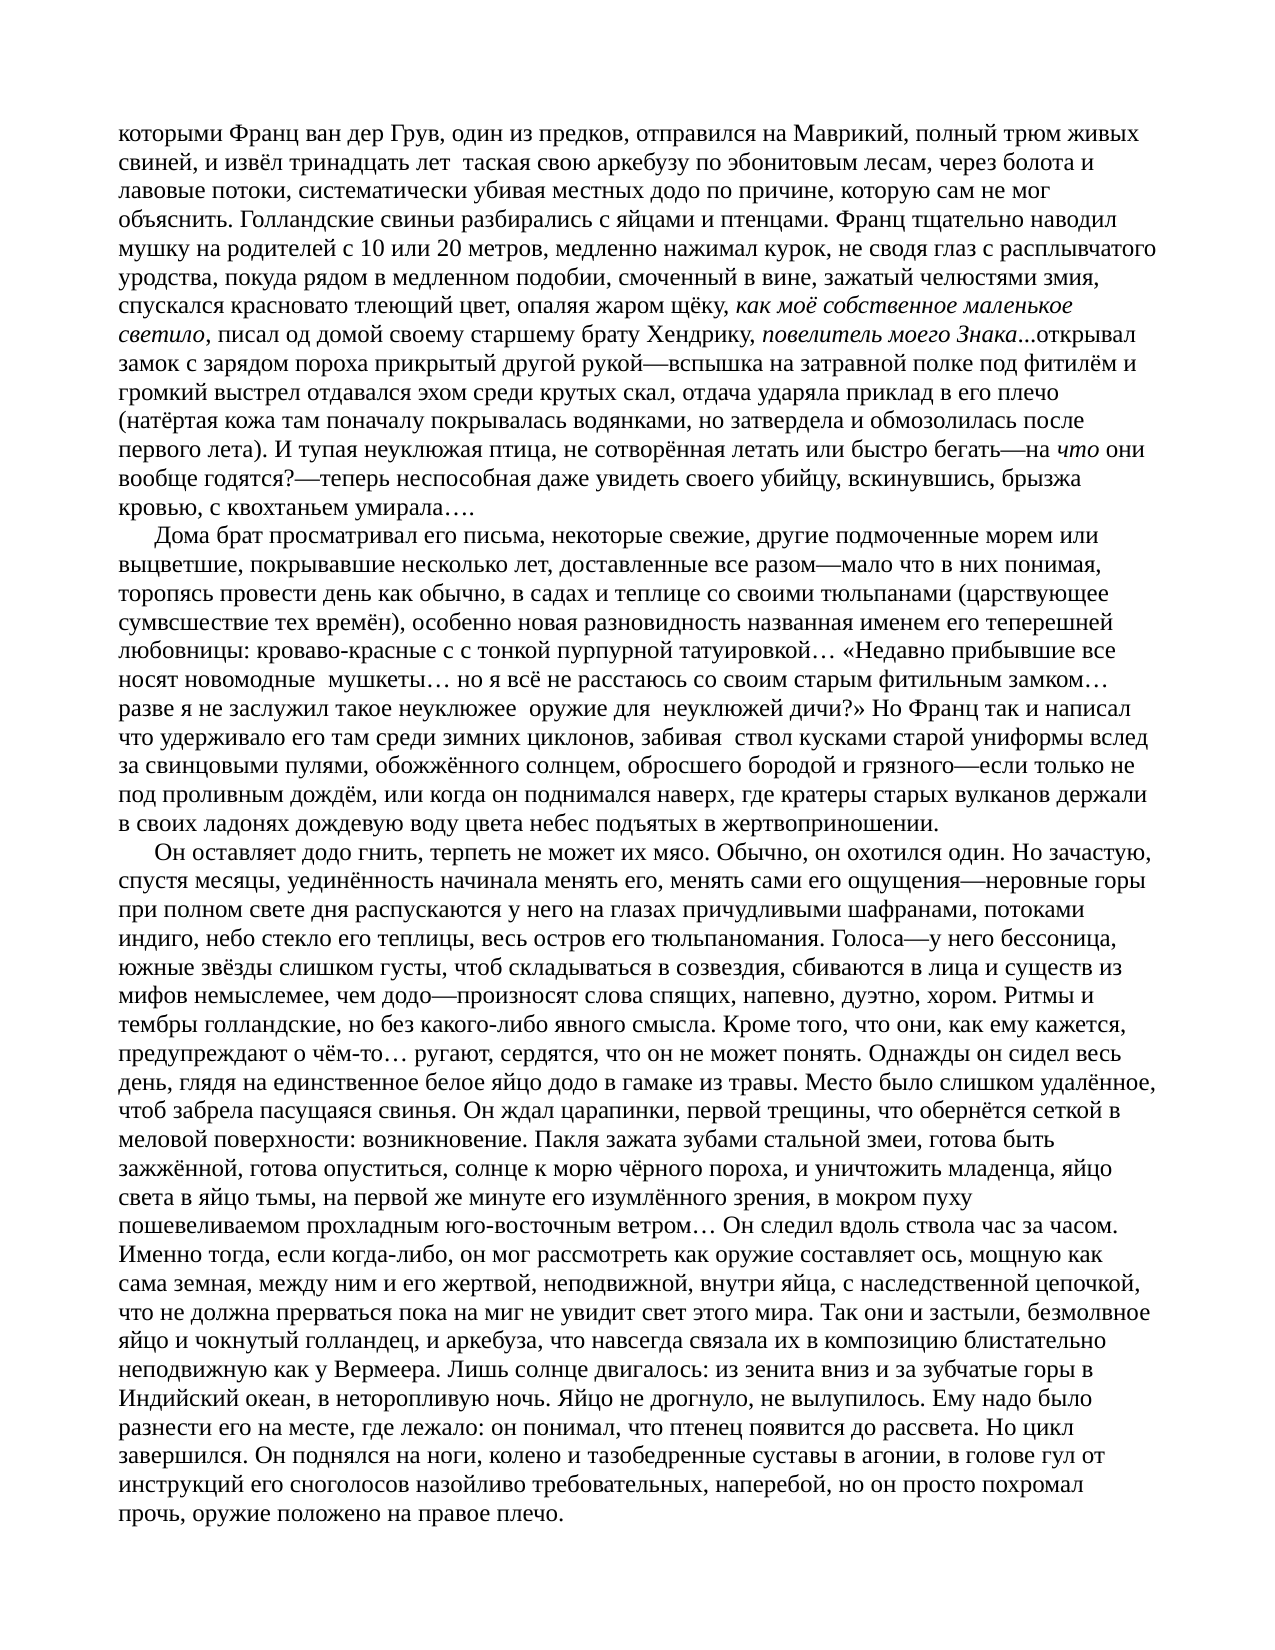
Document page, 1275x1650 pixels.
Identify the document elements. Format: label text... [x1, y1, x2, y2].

text Он оставляет додо гнить, терпеть не может их мясо. Обычно, он охотился один. Но зачастую, спустя месяцы, уединённость начинала менять его, менять сами его ощущения—неровные горы при полном свете дня распускаются у него на глазах причудливыми шафранами, потоками индиго, небо стекло его теплицы, весь остров его тюльпаномания. Голоса—у него бессоница, южные звёзды слишком густы, чтоб складываться в созвездия, сбиваются в лица и существ из мифов немыслемее, чем додо—произносят слова спящих, напевно, дуэтно, хором. Ритмы и тембры голландские, но без какого-либо явного смысла. Кроме того, что они, как ему кажется, предупреждают о чём-то… ругают, сердятся, что он не может понять. Однажды он сидел весь день, глядя на единственное белое яйцо додо в гамаке из травы. Место было слишком удалённое, чтоб забрела пасущаяся свинья. Он ждал царапинки, первой трещины, что обернётся сеткой в меловой поверхности: возникновение. Пакля зажата зубами стальной змеи, готова быть зажжённой, готова опуститься, солнце к морю чёрного пороха, и уничтожить младенца, яйцо света в яйцо тьмы, на первой же минуте его изумлённого зрения, в мокром пуху пошевеливаемом прохладным юго-восточным ветром… Он следил вдоль ствола час за часом. Именно тогда, если когда-либо, он мог рассмотреть как оружие составляет ось, мощную как сама земная, между ним и его жертвой, неподвижной, внутри яйца, с наследственной цепочкой, что не должна прерваться пока на миг не увидит свет этого мира. Так они и застыли, безмолвное яйцо и чокнутый голландец, и аркебуза, что навсегда связала их в композицию блистательно неподвижную как у Вермеера. Лишь солнце двигалось: из зенита вниз и за зубчатые горы в Индийский океан, в неторопливую ночь. Яйцо не дрогнуло, не вылупилось. Ему надо было разнести его на месте, где лежало: он понимал, что птенец появится до рассвета. Но цикл завершился. Он поднялся на ноги, колено и тазобедренные суставы в агонии, в голове гул от инструкций его сноголосов назойливо требовательных, наперебой, но он просто похромал прочь, оружие положено на правое плечо. [118, 837, 1157, 1527]
text которыми Франц ван дер Грув, один из предков, отправился на Маврикий, полный трюм живых свиней, и извёл тринадцать лет таская свою аркебузу по эбонитовым лесам, через болота и лавовые потоки, систематически убивая местных додо по причине, которую сам не мог объяснить. Голландские свиньи разбирались с яйцами и птенцами. Франц тщательно наводил мушку на родителей с 10 или 20 метров, медленно нажимал курок, не сводя глаз с расплывчатого уродства, покуда рядом в медленном подобии, смоченный в вине, зажатый челюстями змия, спускался красновато тлеющий цвет, опаляя жаром щёку, как моё собственное маленькое светило, писал од домой своему старшему брату Хендрику, повелитель моего Знака...открывал замок с зарядом пороха прикрытый другой рукой—вспышка на затравной полке под фитилём и громкий выстрел отдавался эхом среди крутых скал, отдача ударяла приклад в его плечо (натёртая кожа там поначалу покрывалась водянками, но затвердела и обмозолилась после первого лета). И тупая неуклюжая птица, не сотворённая летать или быстро бегать—на что они вообще годятся?—теперь неспособная даже увидеть своего убийцу, вскинувшись, брызжа кровью, с квохтаньем умирала…. [118, 118, 1157, 521]
text Дома брат просматривал его письма, некоторые свежие, другие подмоченные морем или выцветшие, покрывавшие несколько лет, доставленные все разом—мало что в них понимая, торопясь провести день как обычно, в садах и теплице со своими тюльпанами (царствующее сумвсшествие тех времён), особенно новая разновидность названная именем его теперешней любовницы: кроваво-красные с с тонкой пурпурной татуировкой… «Недавно прибывшие все носят новомодные мушкеты… но я всё не расстаюсь со своим старым фитильным замком… разве я не заслужил такое неуклюжее оружие для неуклюжей дичи?» Но Франц так и написал что удерживало его там среди зимних циклонов, забивая ствол кусками старой униформы вслед за свинцовыми пулями, обожжённого солнцем, обросшего бородой и грязного—если только не под проливным дождём, или когда он поднимался наверх, где кратеры старых вулканов держали в своих ладонях дождевую воду цвета небес подъятых в жертвоприношении. [118, 521, 1157, 837]
